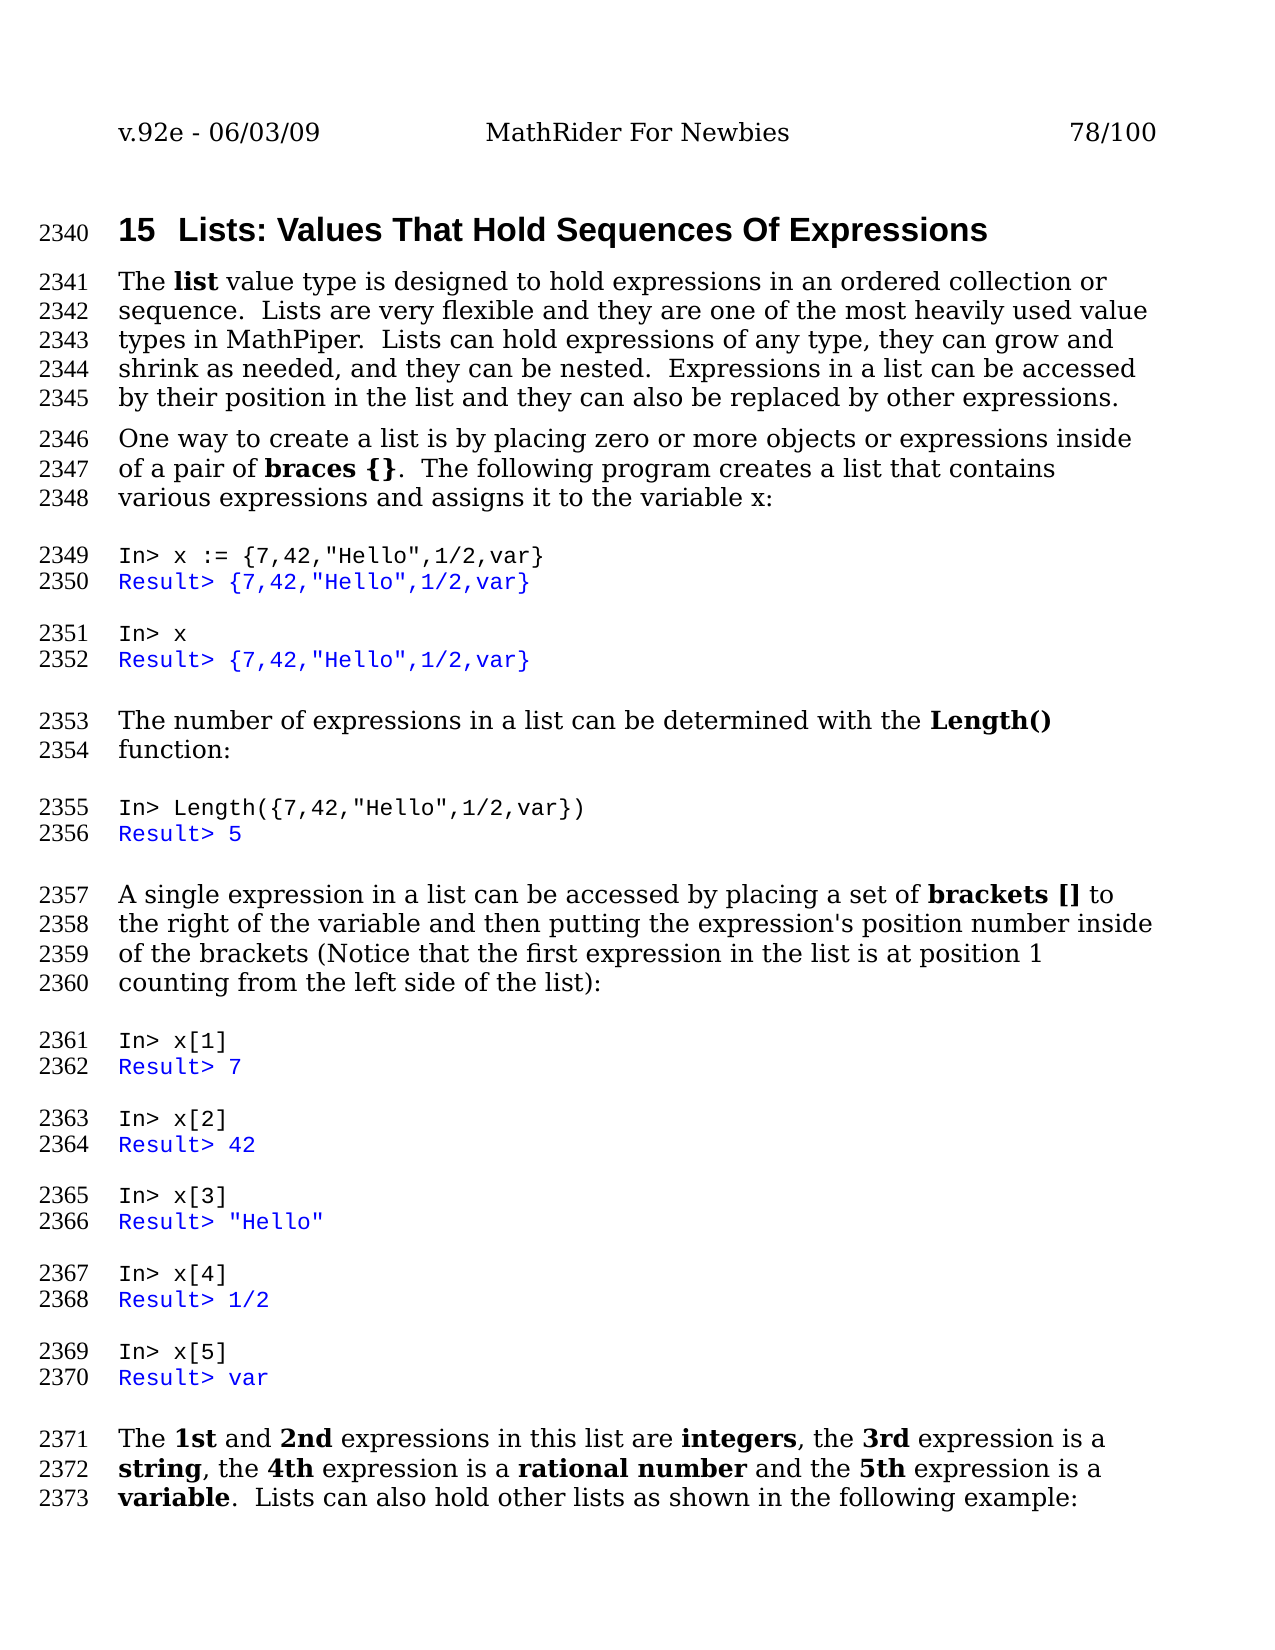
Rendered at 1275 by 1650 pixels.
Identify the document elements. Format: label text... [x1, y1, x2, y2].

text In> x[5] [118, 1340, 1157, 1366]
text Result> {7,42,"Hello",1/2,var} [118, 570, 1157, 596]
text Result> "Hello" [118, 1211, 1157, 1237]
text In> x[3] [118, 1185, 1157, 1211]
text In> x[2] [118, 1107, 1157, 1133]
text In> x[4] [118, 1263, 1157, 1288]
text In> x[1] [118, 1029, 1157, 1055]
text Result> 7 [118, 1055, 1157, 1081]
text Result> 42 [118, 1133, 1157, 1159]
text In> x := {7,42,"Hello",1/2,var} [118, 544, 1157, 570]
text In> Length({7,42,"Hello",1/2,var}) [118, 796, 1157, 822]
text The 1st and 2nd expressions in this list are integers, the 3rd expression is a string, the 4th expression is a rational number and the 5th expression is a variable. Lists can also hold other lists as shown in the following example: [118, 1424, 1157, 1512]
text The list value type is designed to hold expressions in an ordered collection or sequence. Lists are very flexible and they are one of the most heavily used value types in MathPiper. Lists can hold expressions of any type, they can grow and shrink as needed, and they can be nested. Expressions in a list can be accessed by their position in the list and they can also be replaced by other expressions. [118, 266, 1157, 412]
text A single expression in a list can be accessed by placing a set of brackets [] to the right of the variable and then putting the expression's position number inside of the brackets (Notice that the first expression in the list is at position 1 counting from the left side of the list): [118, 880, 1157, 997]
text Result> var [118, 1366, 1157, 1392]
text Result> 5 [118, 822, 1157, 848]
text The number of expressions in a list can be determined with the Length() function: [118, 706, 1157, 764]
text In> x [118, 622, 1157, 648]
text One way to create a list is by placing zero or more objects or expressions inside of a pair of braces {}. The following program creates a list that contains various expressions and assigns it to the variable x: [118, 424, 1157, 512]
subtitle Lists: Values That Hold Sequences Of Expressions [118, 210, 1157, 248]
text Result> 1/2 [118, 1288, 1157, 1314]
text Result> {7,42,"Hello",1/2,var} [118, 648, 1157, 674]
